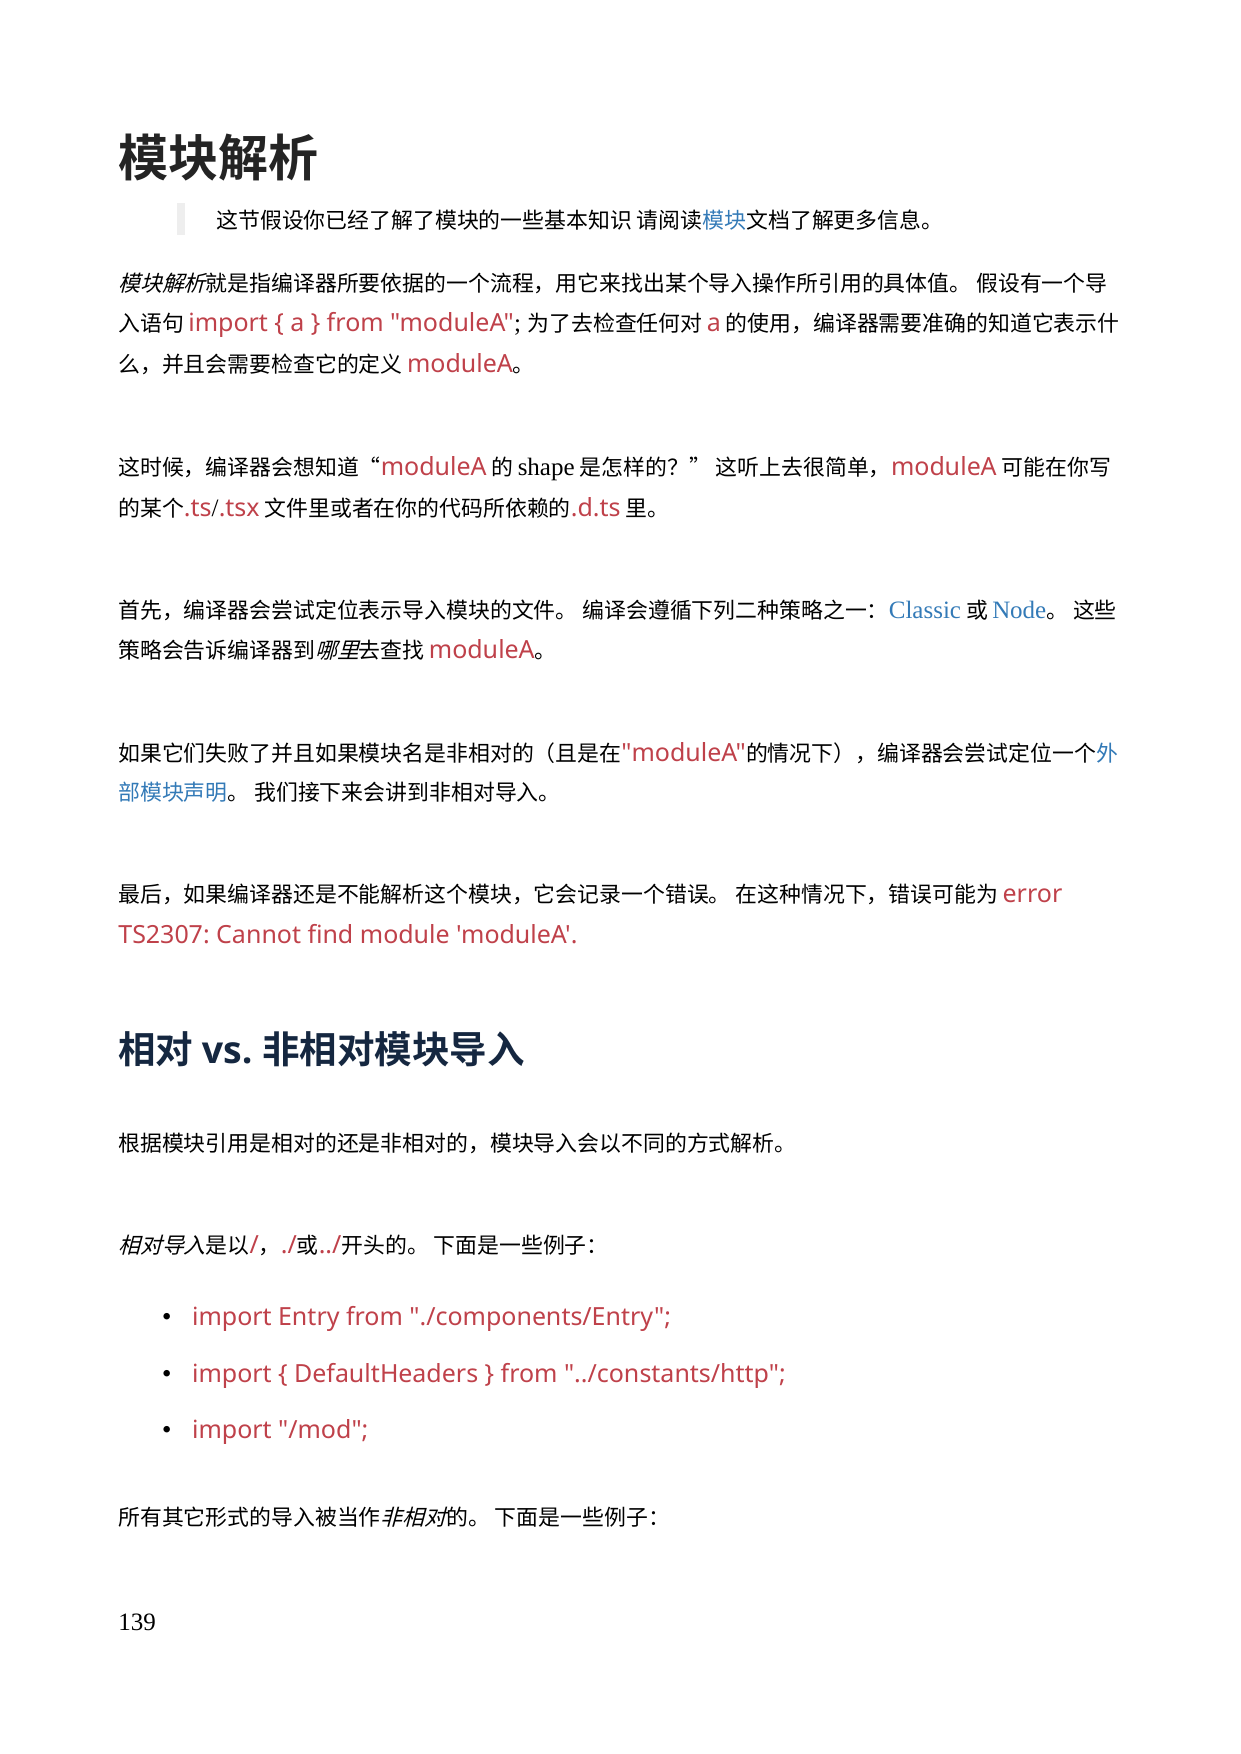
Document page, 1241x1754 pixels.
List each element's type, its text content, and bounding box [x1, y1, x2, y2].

text 如果它们失败了并且如果模块名是非相对的（且是在"moduleA"的情况下），编译器会尝试定位一个外部模块声明。 我们接下来会讲到非相对导入。 [118, 734, 1122, 807]
subtitle 相对 vs. 非相对模块导入 [118, 1020, 1122, 1074]
text 相对导入是以/，./或../开头的。 下面是一些例子： [118, 1227, 1122, 1261]
text 这时候，编译器会想知道“moduleA的shape是怎样的？” 这听上去很简单，moduleA可能在你写的某个.ts/.tsx文件里或者在你的代码所依赖的.d.ts里。 [118, 449, 1122, 523]
list import "/mod"; [162, 1412, 1122, 1446]
list import { DefaultHeaders } from "../constants/http"; [162, 1355, 1122, 1389]
subtitle 模块解析 [118, 118, 1122, 191]
text 首先，编译器会尝试定位表示导入模块的文件。 编译会遵循下列二种策略之一：Classic或Node。 这些策略会告诉编译器到哪里去查找moduleA。 [118, 593, 1122, 665]
list import Entry from "./components/Entry"; [162, 1299, 1122, 1333]
text 所有其它形式的导入被当作非相对的。 下面是一些例子： [118, 1499, 1122, 1531]
text 根据模块引用是相对的还是非相对的，模块导入会以不同的方式解析。 [118, 1126, 1122, 1158]
text 模块解析就是指编译器所要依据的一个流程，用它来找出某个导入操作所引用的具体值。 假设有一个导入语句import { a } from "moduleA"; 为了去检查任何对a的使用，编译器需要准确的知道它表示什么，并且会需要检查它的定义moduleA。 [118, 266, 1122, 379]
text 最后，如果编译器还是不能解析这个模块，它会记录一个错误。 在这种情况下，错误可能为error TS2307: Cannot find module 'moduleA'. [118, 876, 1122, 950]
text 这节假设你已经了解了模块的一些基本知识 请阅读模块文档了解更多信息。 [185, 203, 1063, 235]
